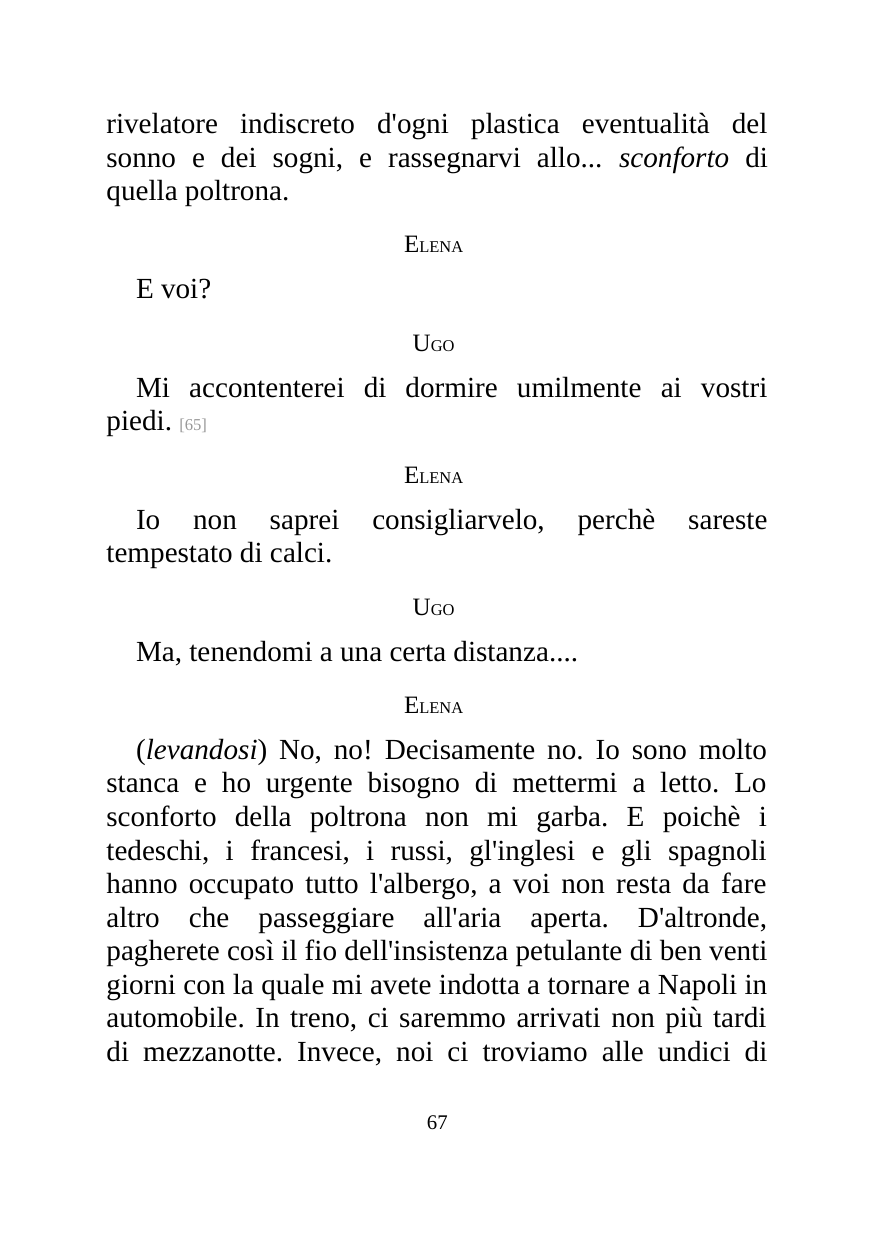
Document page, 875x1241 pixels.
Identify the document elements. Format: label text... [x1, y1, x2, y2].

text Ugo [106, 588, 768, 621]
text Ma, tenendomi a una certa distanza.... [106, 634, 768, 667]
text Io non saprei consigliarvelo, perchè sareste tempestato di calci. [106, 502, 768, 569]
text Elena [106, 456, 768, 489]
text Elena [106, 686, 768, 719]
text Mi accontenterei di dormire umilmente ai vostri piedi. [65] [106, 370, 768, 437]
text Ugo [106, 324, 768, 357]
text E voi? [106, 272, 768, 305]
text rivelatore indiscreto d'ogni plastica eventualità del sonno e dei sogni, e rassegnarvi allo... sconforto di quella poltrona. [106, 106, 768, 207]
text (levandosi) No, no! Decisamente no. Io sono molto stanca e ho urgente bisogno di mettermi a letto. Lo sconforto della poltrona non mi garba. E poichè i tedeschi, i francesi, i russi, gl'inglesi e gli spagnoli hanno occupato tutto l'albergo, a voi non resta da fare altro che passeggiare all'aria aperta. D'altronde, pagherete così il fio dell'insistenza petulante di ben venti giorni con la quale mi avete indotta a tornare a Napoli in automobile. In treno, ci saremmo arrivati non più tardi di mezzanotte. Invece, noi ci troviamo alle undici di [106, 732, 768, 1067]
text Elena [106, 226, 768, 259]
